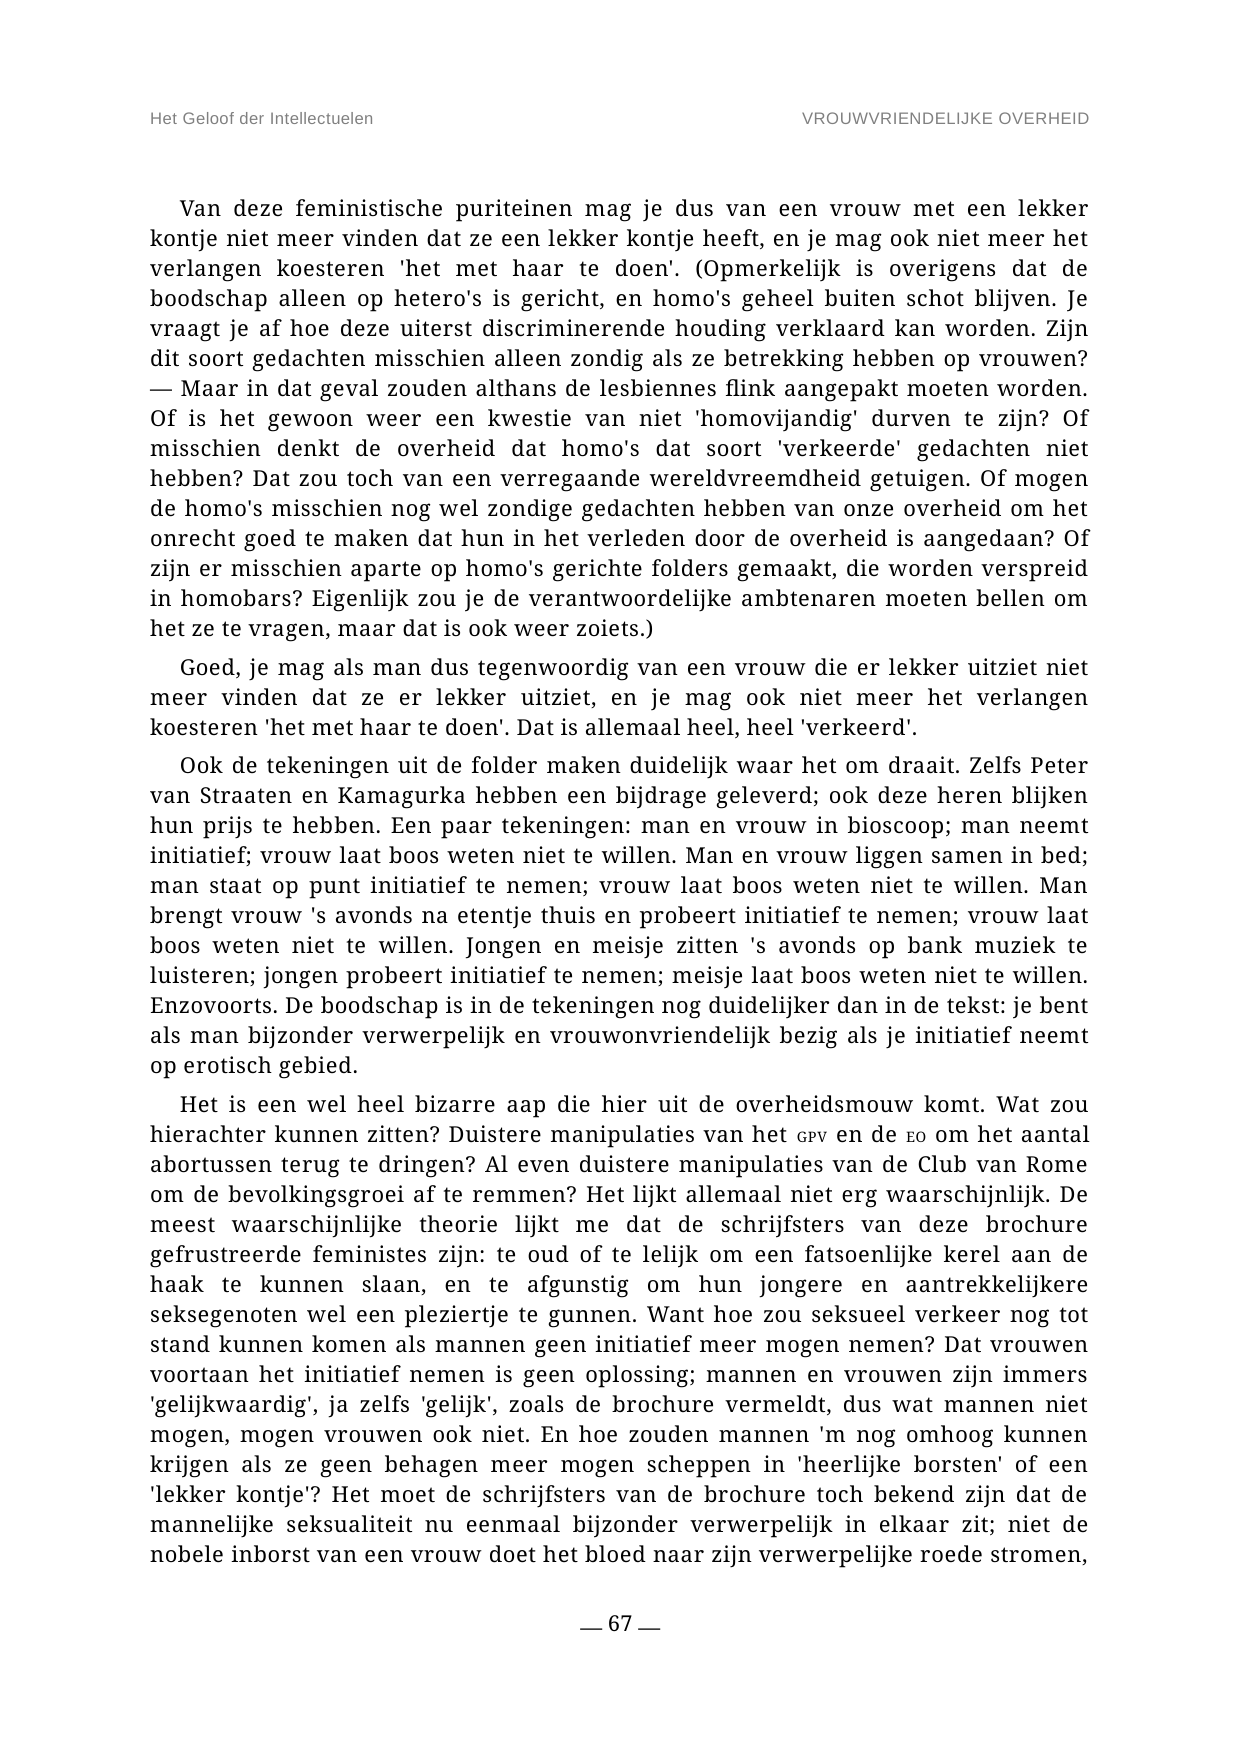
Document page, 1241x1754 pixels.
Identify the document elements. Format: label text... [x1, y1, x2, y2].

text Ook de tekeningen uit de folder maken duidelijk waar het om draait. Zelfs Peter van Straaten en Kamagurka hebben een bijdrage geleverd; ook deze heren blijken hun prijs te heb­ben. Een paar tekeningen: man en vrouw in bioscoop; man neemt initiatief; vrouw laat boos weten niet te willen. Man en vrouw liggen samen in bed; man staat op punt initiatief te nemen; vrouw laat boos weten niet te willen. Man brengt vrouw 's avonds na etentje thuis en probeert initiatief te nemen; vrouw laat boos weten niet te willen. Jongen en meisje zitten 's avonds op bank muziek te luisteren; jongen probeert initiatief te nemen; meisje laat boos weten niet te willen. Enzovoorts. De boodschap is in de tekeningen nog duidelijker dan in de tekst: je bent als man bijzonder verwerpelijk en vrouwonvriendelijk bezig als je initiatief neemt op erotisch gebied. [150, 750, 1090, 1080]
text Het is een wel heel bizarre aap die hier uit de overheidsmouw komt. Wat zou hierachter kunnen zitten? Duistere manipulaties van het gpv en de eo om het aantal abortussen terug te dringen? Al even duistere manipulaties van de Club van Rome om de bevolkingsgroei af te remmen? Het lijkt allemaal niet erg waarschijnlijk. De meest waarschijnlijke theorie lijkt me dat de schrijfsters van deze brochure gefrustreerde femi­nistes zijn: te oud of te lelijk om een fatsoenlijke kerel aan de haak te kunnen slaan, en te afgunstig om hun jongere en aantrekkelijkere seksegenoten wel een pleziertje te gunnen. Want hoe zou seksueel verkeer nog tot stand kunnen komen als mannen geen initiatief meer mogen nemen? Dat vrouwen voortaan het initiatief nemen is geen oplossing; mannen en vrouwen zijn immers 'gelijkwaardig', ja zelfs 'gelijk', zoals de brochure vermeldt, dus wat mannen niet mogen, mogen vrouwen ook niet. En hoe zouden mannen 'm nog omhoog kunnen krijgen als ze geen behagen meer mogen scheppen in 'heerlijke borsten' of een 'lekker kontje'? Het moet de schrijfsters van de brochure toch bekend zijn dat de mannelijke seksualiteit nu eenmaal bijzonder verwerpelijk in elkaar zit; niet de nobele inborst van een vrouw doet het bloed naar zijn verwerpelijke roede stromen, [150, 1089, 1090, 1569]
text Goed, je mag als man dus tegenwoordig van een vrouw die er lekker uitziet niet meer vinden dat ze er lekker uitziet, en je mag ook niet meer het verlangen koesteren 'het met haar te doen'. Dat is allemaal heel, heel 'verkeerd'. [150, 652, 1090, 742]
text Van deze feministische puriteinen mag je dus van een vrouw met een lekker kontje niet meer vinden dat ze een lekker kontje heeft, en je mag ook niet meer het verlangen koesteren 'het met haar te doen'. (Opmerkelijk is overigens dat de boodschap alleen op hetero's is gericht, en homo's geheel buiten schot blijven. Je vraagt je af hoe deze uiterst discriminerende houding verklaard kan worden. Zijn dit soort gedachten misschien alleen zondig als ze betrekking hebben op vrouwen? — Maar in dat geval zouden althans de lesbiennes flink aangepakt moeten worden. Of is het gewoon weer een kwestie van niet 'homovijandig' durven te zijn? Of misschien denkt de overheid dat homo's dat soort 'verkeerde' gedachten niet hebben? Dat zou toch van een verregaande wereldvreemdheid getuigen. Of mogen de homo's misschien nog wel zondige gedachten hebben van onze overheid om het onrecht goed te maken dat hun in het verleden door de overheid is aangedaan? Of zijn er misschien aparte op homo's gerichte folders gemaakt, die worden verspreid in homobars? Eigenlijk zou je de verantwoordelijke ambtenaren moeten bellen om het ze te vragen, maar dat is ook weer zoiets.) [150, 193, 1090, 643]
